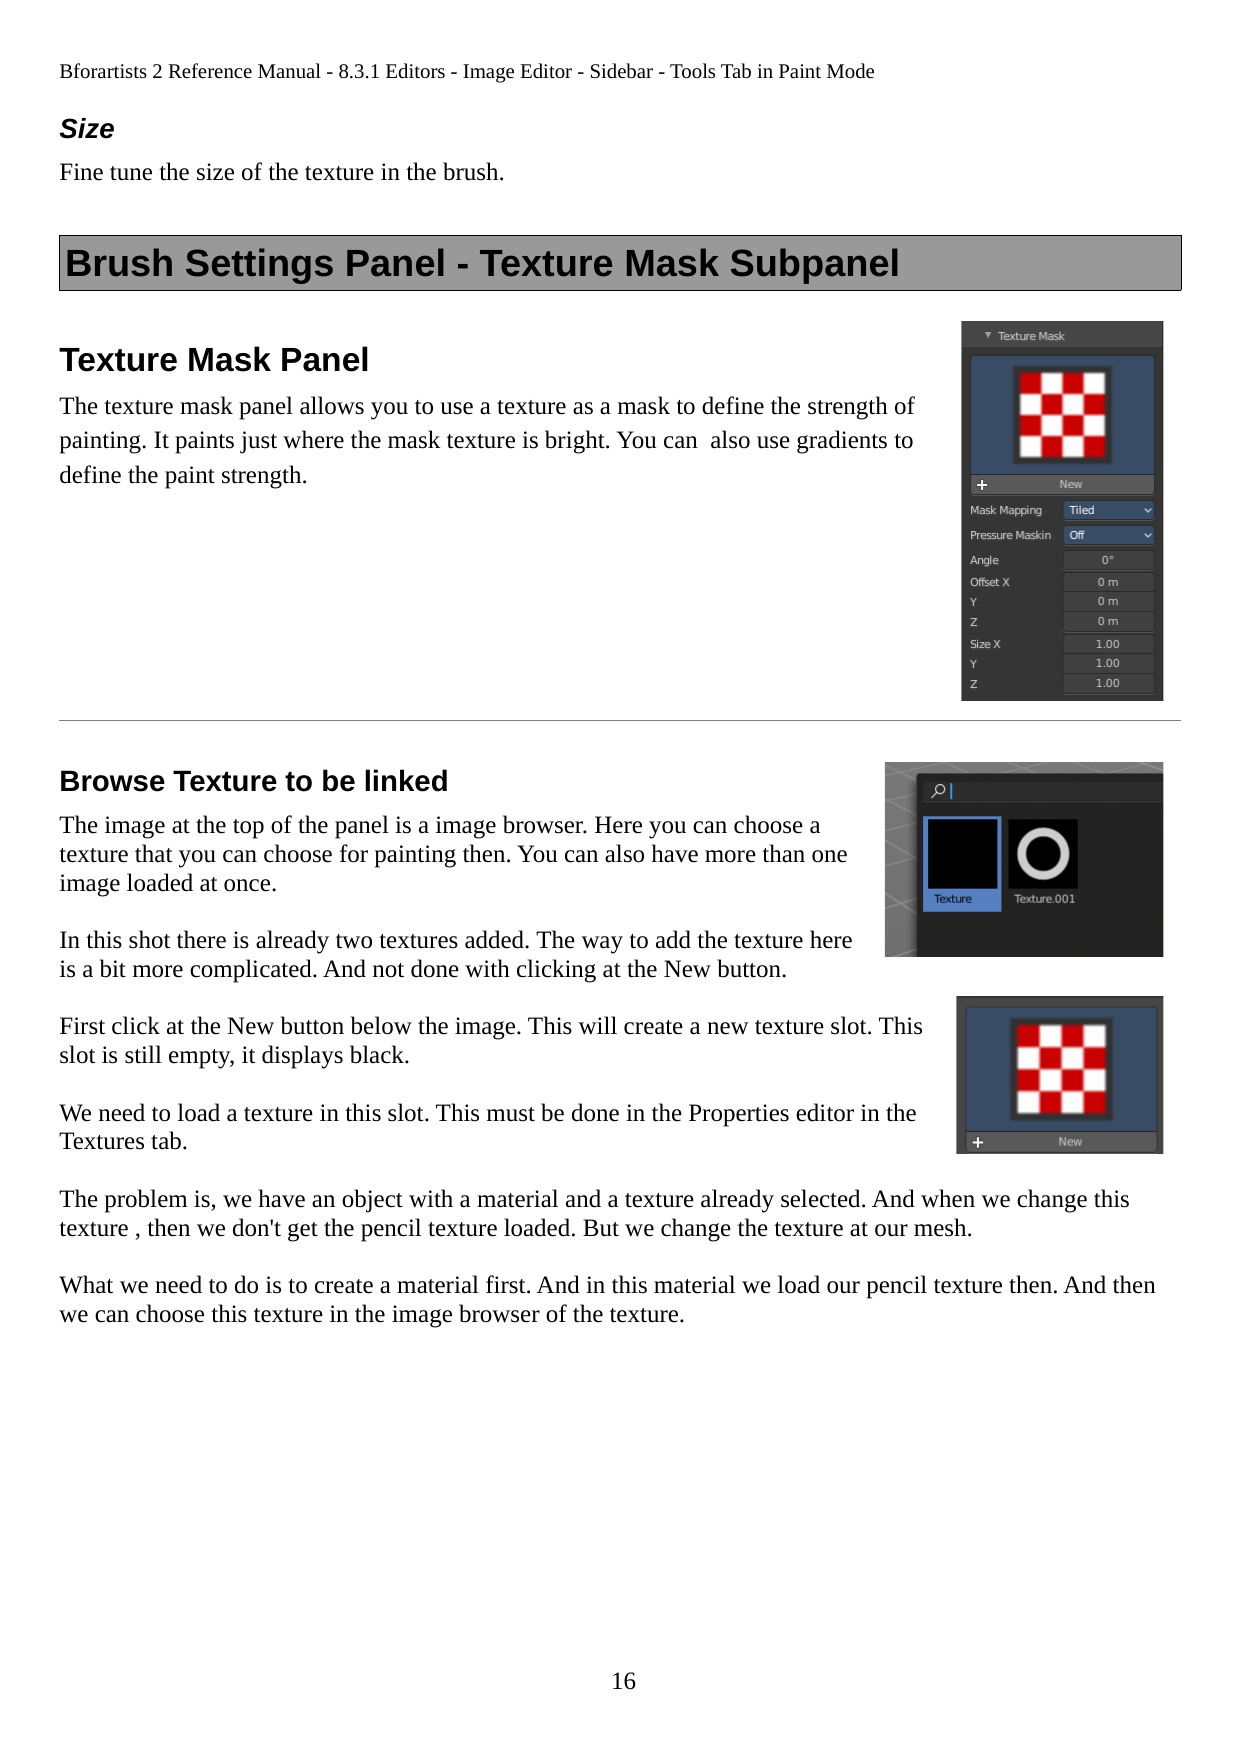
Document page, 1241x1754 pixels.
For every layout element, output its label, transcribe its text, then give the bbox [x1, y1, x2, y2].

text First click at the New button below the image. This will create a new texture slot. This slot is still empty, it displays black. [59, 1011, 956, 1069]
text In this shot there is already two textures added. The way to add the texture here is a bit more complicated. And not done with clicking at the New button. [59, 925, 1181, 983]
subtitle Browse Texture to be linked [59, 764, 884, 798]
picture [884, 762, 1164, 957]
text We need to load a texture in this slot. This must be done in the Properties editor in the Textures tab. [59, 1098, 1181, 1155]
text What we need to do is to create a material first. And in this material we load our pencil texture then. And then we can choose this texture in the image browser of the texture. [59, 1270, 1181, 1328]
subtitle Size [59, 113, 1181, 144]
text Fine tune the size of the texture in the brush. [59, 157, 1181, 186]
subtitle Texture Mask Panel [59, 340, 961, 378]
subtitle [1164, 764, 1181, 798]
table_header Brush Settings Panel - Texture Mask Subpanel [60, 236, 1181, 290]
text The problem is, we have an object with a material and a texture already selected. And when we change this texture , then we don't get the pencil texture loaded. But we change the texture at our mesh. [59, 1184, 1181, 1241]
subtitle [1164, 340, 1181, 378]
text The image at the top of the panel is a image browser. Here you can choose a texture that you can choose for painting then. You can also have more than one image loaded at once. [59, 810, 884, 896]
picture [961, 321, 1164, 701]
picture [956, 996, 1164, 1154]
text The texture mask panel allows you to use a texture as a mask to define the strength of painting. It paints just where the mask texture is bright. You can also use gradients to define the paint strength. [59, 391, 961, 488]
